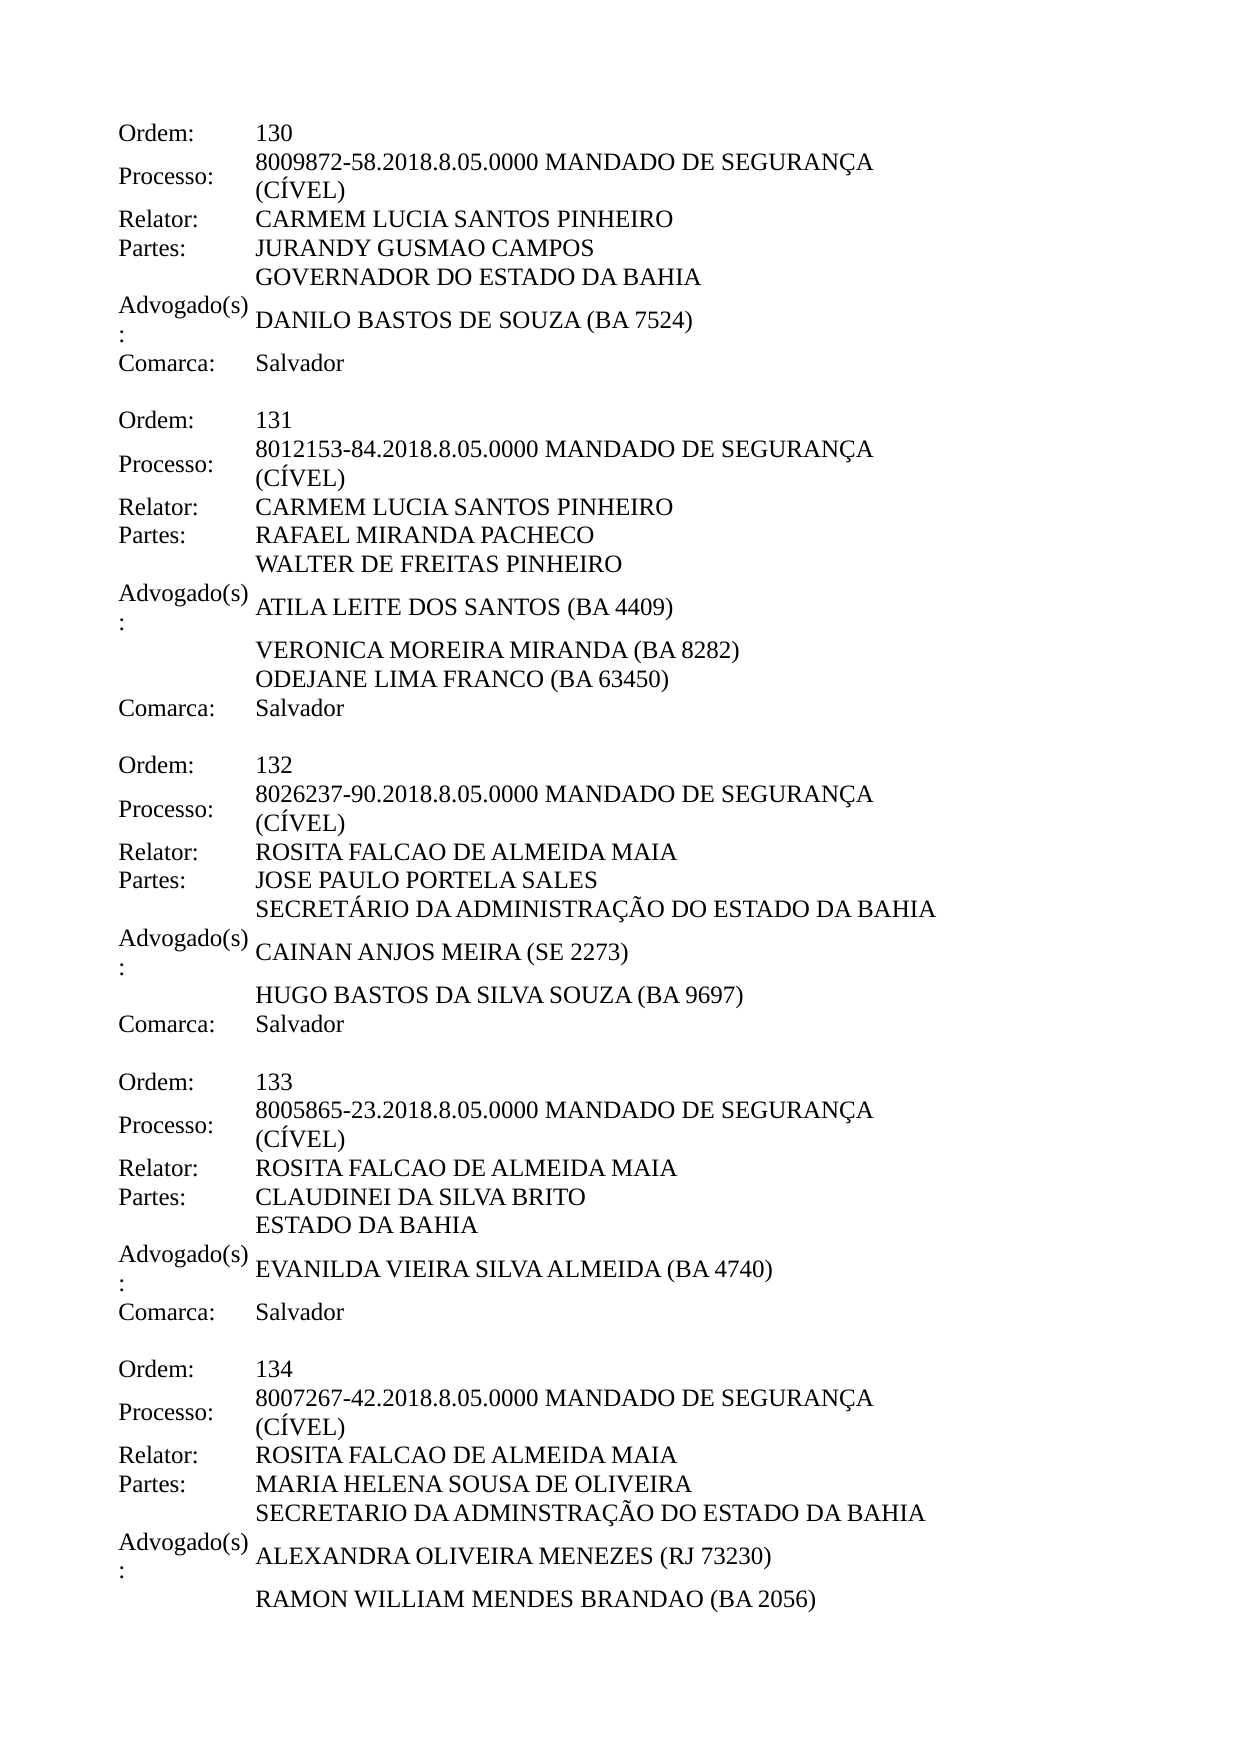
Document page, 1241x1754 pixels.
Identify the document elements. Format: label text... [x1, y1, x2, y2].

table_cell [118, 549, 255, 578]
table_cell Advogado(s): [118, 1527, 255, 1584]
table_cell Processo: [118, 1096, 255, 1153]
table_cell Salvador [255, 1009, 969, 1038]
table_cell SECRETARIO DA ADMINSTRAÇÃO DO ESTADO DA BAHIA [255, 1498, 969, 1527]
table_cell Processo: [118, 779, 255, 837]
table_cell Relator: [118, 204, 255, 233]
table_header Ordem: [118, 118, 255, 147]
table_cell EVANILDA VIEIRA SILVA ALMEIDA (BA 4740) [255, 1239, 969, 1297]
table_header 134 [255, 1354, 969, 1383]
table_cell Comarca: [118, 1297, 255, 1326]
table_cell Processo: [118, 1383, 255, 1441]
table_cell Advogado(s): [118, 1239, 255, 1297]
table_header Ordem: [118, 1067, 255, 1096]
table_cell Comarca: [118, 348, 255, 377]
table_cell ODEJANE LIMA FRANCO (BA 63450) [255, 664, 969, 693]
table_cell SECRETÁRIO DA ADMINISTRAÇÃO DO ESTADO DA BAHIA [255, 894, 969, 923]
table_cell JURANDY GUSMAO CAMPOS [255, 233, 969, 262]
table_cell 8026237-90.2018.8.05.0000 MANDADO DE SEGURANÇA (CÍVEL) [255, 779, 969, 837]
table_cell GOVERNADOR DO ESTADO DA BAHIA [255, 262, 969, 291]
table_cell [118, 664, 255, 693]
table_cell Advogado(s): [118, 291, 255, 348]
table_cell 8005865-23.2018.8.05.0000 MANDADO DE SEGURANÇA (CÍVEL) [255, 1096, 969, 1153]
table_cell Relator: [118, 1153, 255, 1182]
table_cell ATILA LEITE DOS SANTOS (BA 4409) [255, 578, 969, 636]
table_cell RAFAEL MIRANDA PACHECO [255, 521, 969, 549]
table_cell MARIA HELENA SOUSA DE OLIVEIRA [255, 1469, 969, 1498]
table_cell Relator: [118, 492, 255, 521]
table_cell Partes: [118, 1469, 255, 1498]
table_cell ALEXANDRA OLIVEIRA MENEZES (RJ 73230) [255, 1527, 969, 1584]
table_cell [118, 981, 255, 1009]
table_cell 8007267-42.2018.8.05.0000 MANDADO DE SEGURANÇA (CÍVEL) [255, 1383, 969, 1441]
table_cell [118, 262, 255, 291]
table_cell Processo: [118, 434, 255, 492]
table_header 132 [255, 751, 969, 779]
table_cell 8012153-84.2018.8.05.0000 MANDADO DE SEGURANÇA (CÍVEL) [255, 434, 969, 492]
table_cell 8009872-58.2018.8.05.0000 MANDADO DE SEGURANÇA (CÍVEL) [255, 147, 969, 204]
table_cell ROSITA FALCAO DE ALMEIDA MAIA [255, 837, 969, 866]
table_header Ordem: [118, 751, 255, 779]
table_cell CARMEM LUCIA SANTOS PINHEIRO [255, 204, 969, 233]
table_cell WALTER DE FREITAS PINHEIRO [255, 549, 969, 578]
table_cell [118, 1498, 255, 1527]
table_cell CLAUDINEI DA SILVA BRITO [255, 1182, 969, 1211]
table_cell DANILO BASTOS DE SOUZA (BA 7524) [255, 291, 969, 348]
table_cell Partes: [118, 1182, 255, 1211]
table_cell VERONICA MOREIRA MIRANDA (BA 8282) [255, 636, 969, 664]
table_cell CAINAN ANJOS MEIRA (SE 2273) [255, 923, 969, 981]
table_cell Comarca: [118, 1009, 255, 1038]
table_cell [118, 636, 255, 664]
table_header 131 [255, 406, 969, 434]
table_cell Processo: [118, 147, 255, 204]
table_header 130 [255, 118, 969, 147]
table_cell Comarca: [118, 693, 255, 722]
table_cell Salvador [255, 693, 969, 722]
table_cell CARMEM LUCIA SANTOS PINHEIRO [255, 492, 969, 521]
table_cell Partes: [118, 233, 255, 262]
table_cell [118, 1211, 255, 1239]
table_cell Salvador [255, 1297, 969, 1326]
table_header Ordem: [118, 406, 255, 434]
table_cell [118, 894, 255, 923]
table_cell JOSE PAULO PORTELA SALES [255, 866, 969, 894]
table_header Ordem: [118, 1354, 255, 1383]
table_cell Advogado(s): [118, 578, 255, 636]
table_cell RAMON WILLIAM MENDES BRANDAO (BA 2056) [255, 1584, 969, 1613]
table_cell ROSITA FALCAO DE ALMEIDA MAIA [255, 1153, 969, 1182]
table_cell [118, 1584, 255, 1613]
table_cell HUGO BASTOS DA SILVA SOUZA (BA 9697) [255, 981, 969, 1009]
table_cell Relator: [118, 1441, 255, 1469]
table_cell ROSITA FALCAO DE ALMEIDA MAIA [255, 1441, 969, 1469]
table_cell Partes: [118, 521, 255, 549]
table_cell Partes: [118, 866, 255, 894]
table_cell Salvador [255, 348, 969, 377]
table_cell ESTADO DA BAHIA [255, 1211, 969, 1239]
table_cell Advogado(s): [118, 923, 255, 981]
table_cell Relator: [118, 837, 255, 866]
table_header 133 [255, 1067, 969, 1096]
